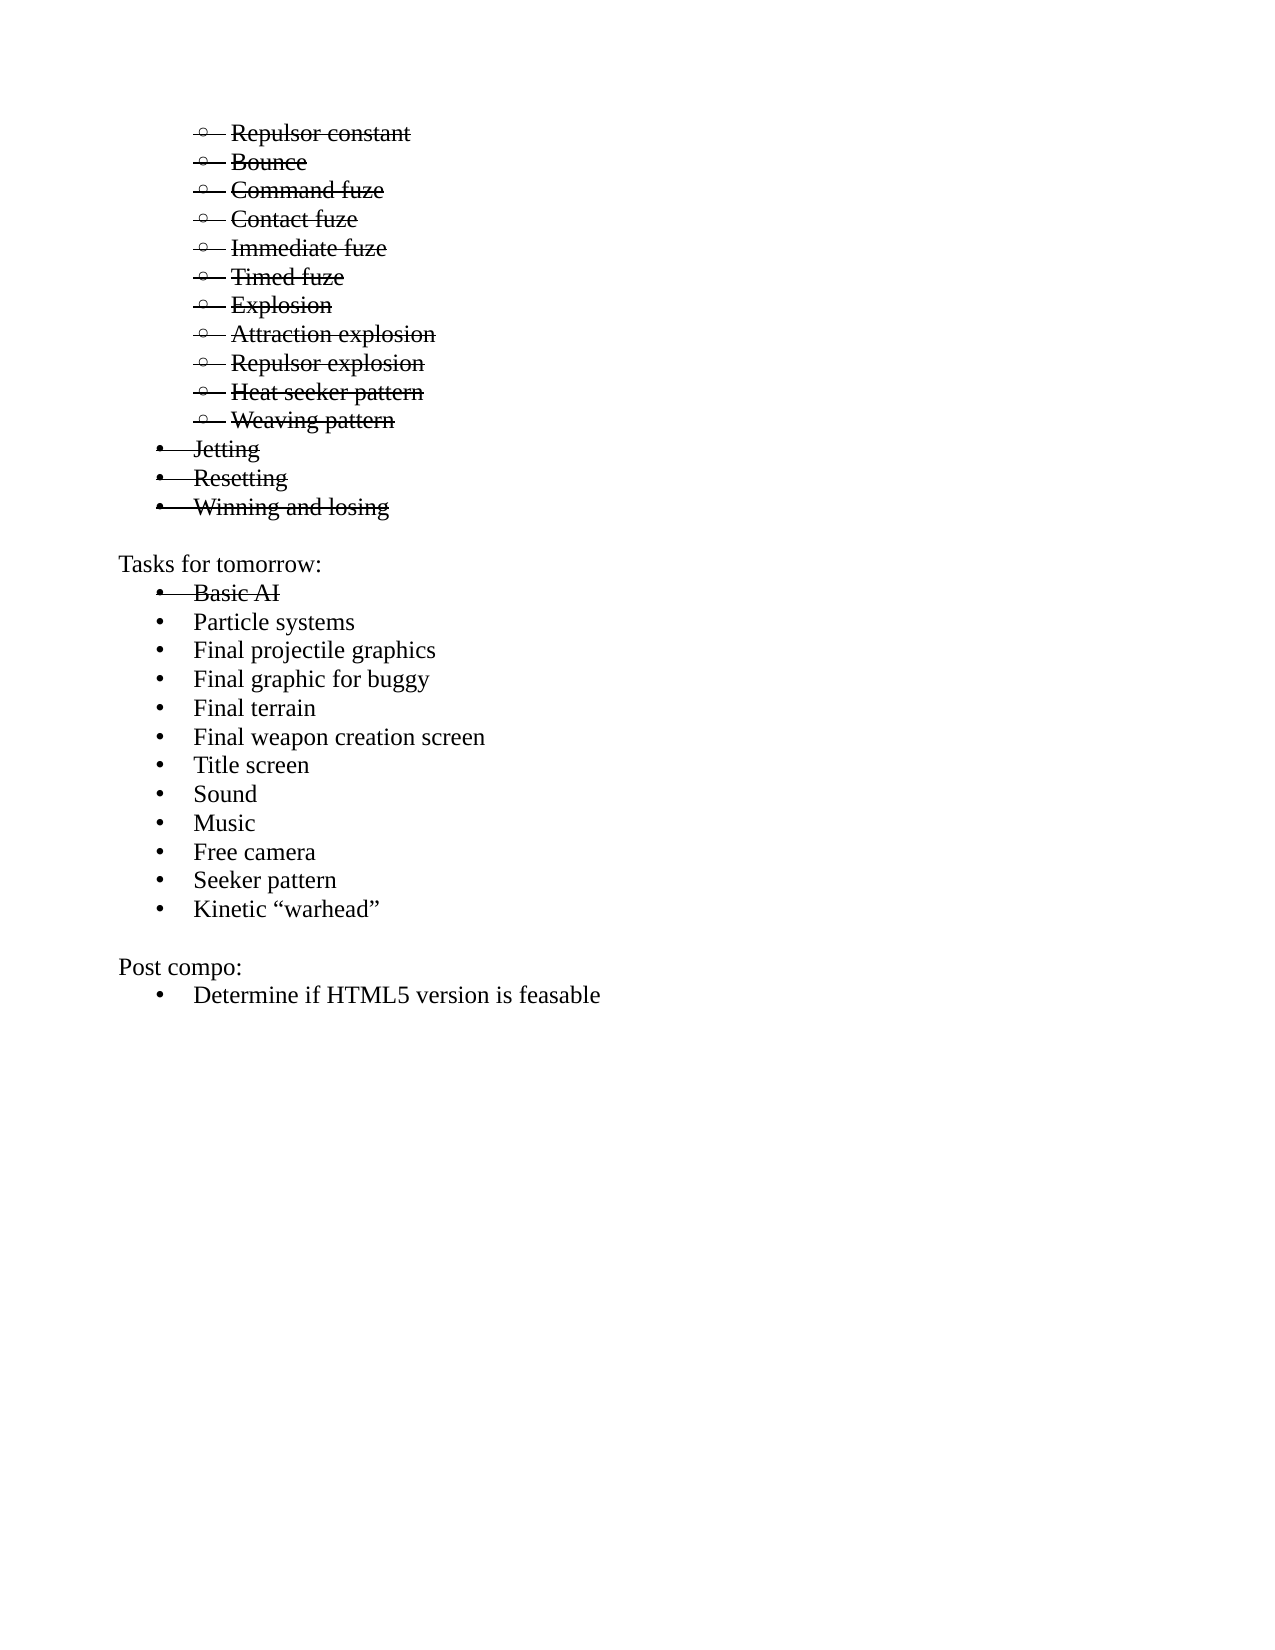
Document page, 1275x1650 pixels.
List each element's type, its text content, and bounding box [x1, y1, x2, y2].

list Resetting [156, 463, 1157, 492]
list Explosion [193, 291, 1157, 319]
list Title screen [156, 751, 1157, 779]
list Final graphic for buggy [156, 664, 1157, 693]
list Jetting [156, 434, 1157, 463]
list Heat seeker pattern [193, 377, 1157, 406]
list Music [156, 808, 1157, 837]
list Kinetic “warhead” [156, 894, 1157, 923]
list Seeker pattern [156, 866, 1157, 894]
list Sound [156, 779, 1157, 808]
list Free camera [156, 837, 1157, 866]
list Timed fuze [193, 262, 1157, 291]
list Weaving pattern [193, 406, 1157, 434]
list Final weapon creation screen [156, 722, 1157, 751]
list Immediate fuze [193, 233, 1157, 262]
list Winning and losing [156, 492, 1157, 521]
list Basic AI [156, 578, 1157, 607]
list Repulsor explosion [193, 348, 1157, 377]
list Final terrain [156, 693, 1157, 722]
list Final projectile graphics [156, 636, 1157, 664]
list Attraction explosion [193, 319, 1157, 348]
text Post compo: [118, 952, 1157, 981]
text Tasks for tomorrow: [118, 549, 1157, 578]
list Particle systems [156, 607, 1157, 636]
list Determine if HTML5 version is feasable [156, 981, 1157, 1009]
list Command fuze [193, 176, 1157, 204]
list Bounce [193, 147, 1157, 176]
list Contact fuze [193, 204, 1157, 233]
list Repulsor constant [193, 118, 1157, 147]
